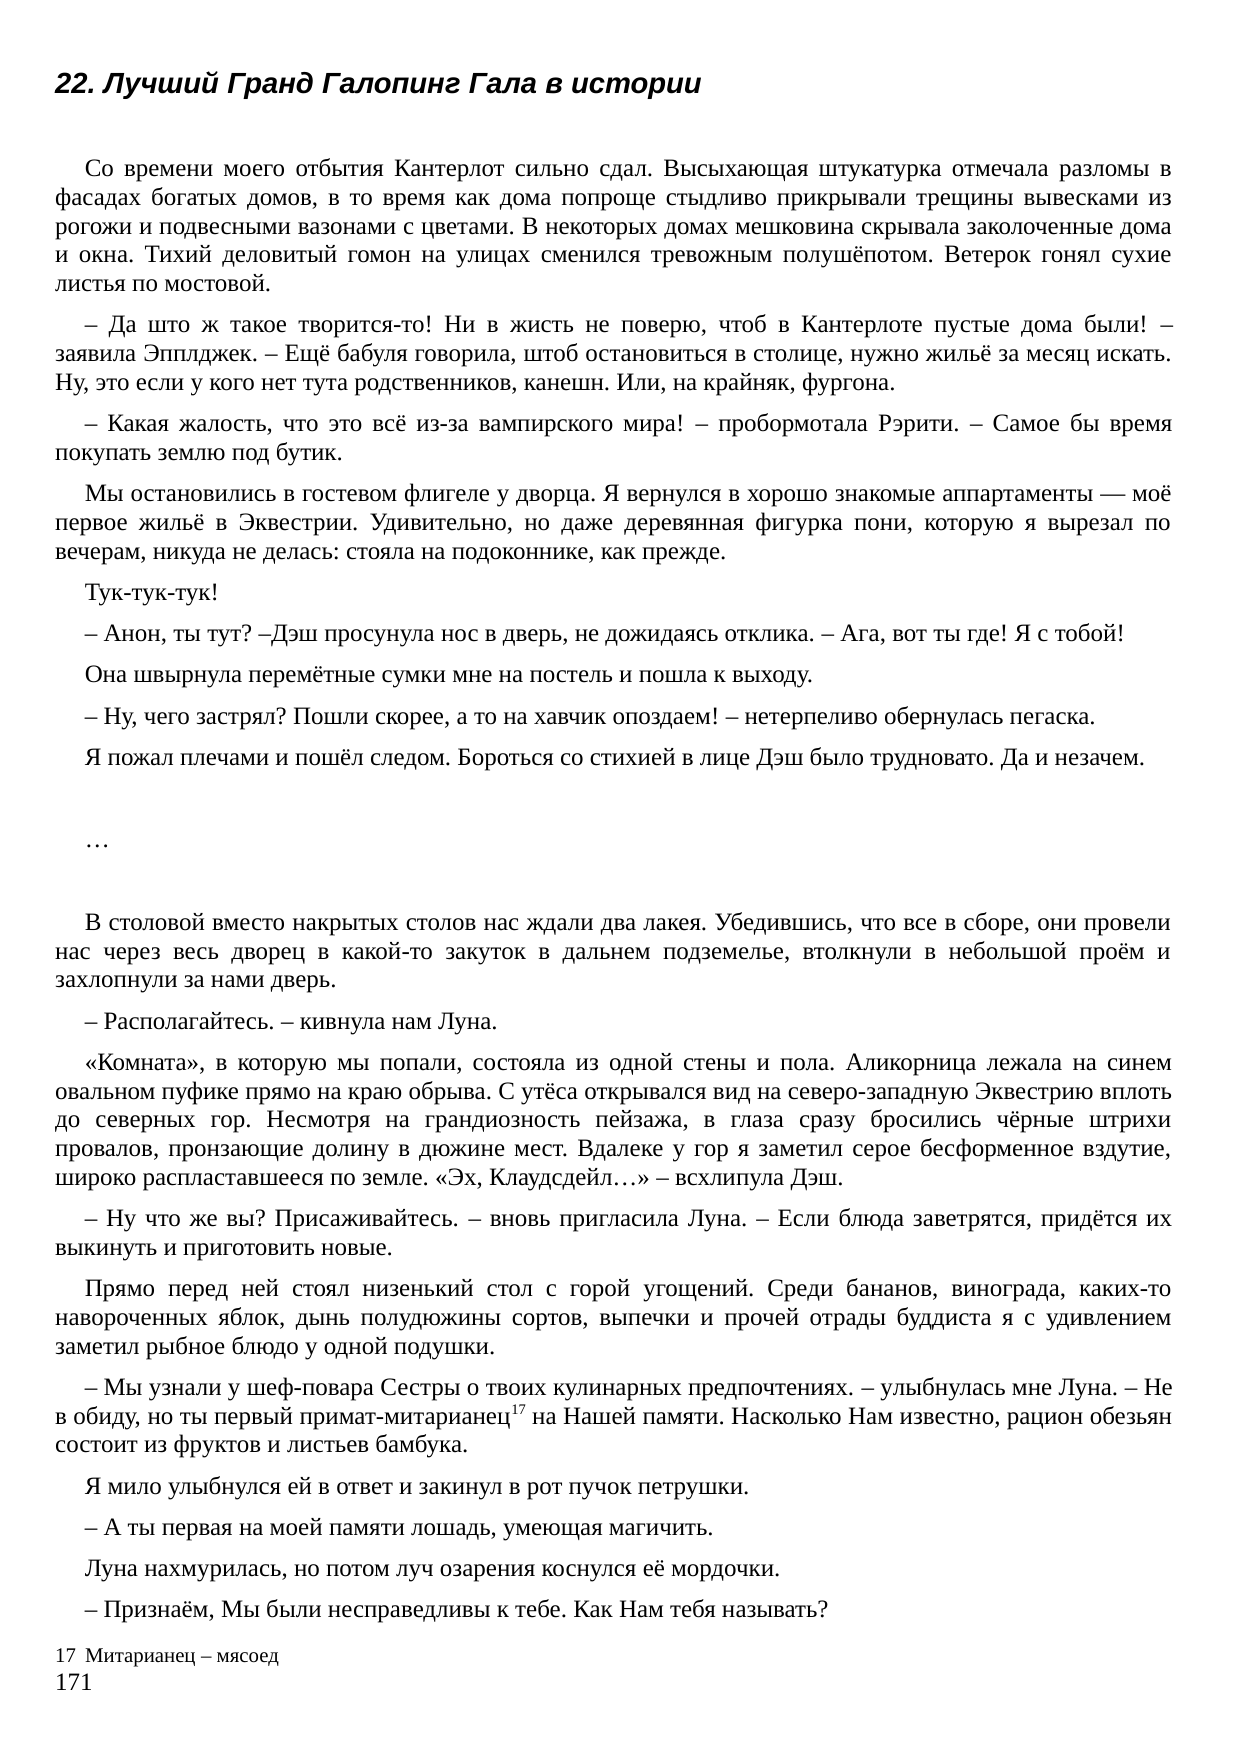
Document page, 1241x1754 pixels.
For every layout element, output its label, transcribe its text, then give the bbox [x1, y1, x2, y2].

text Со времени моего отбытия Кантерлот сильно сдал. Высыхающая штукатурка отмечала разломы в фасадах богатых домов, в то время как дома попроще стыдливо прикрывали трещины вывесками из рогожи и подвесными вазонами с цветами. В некоторых домах мешковина скрывала заколоченные дома и окна. Тихий деловитый гомон на улицах сменился тревожным полушёпотом. Ветерок гонял сухие листья по мостовой. [55, 153, 1173, 297]
text «Комната», в которую мы попали, состояла из одной стены и пола. Аликорница лежала на синем овальном пуфике прямо на краю обрыва. С утёса открывался вид на северо-западную Эквестрию вплоть до северных гор. Несмотря на грандиозность пейзажа, в глаза сразу бросились чёрные штрихи провалов, пронзающие долину в дюжине мест. Вдалеке у гор я заметил серое бесформенное вздутие, широко распластавшееся по земле. «Эх, Клаудсдейл…» – всхлипула Дэш. [55, 1047, 1173, 1191]
text Тук-тук-тук! [55, 577, 1173, 606]
text В столовой вместо накрытых столов нас ждали два лакея. Убедившись, что все в сборе, они провели нас через весь дворец в какой-то закуток в дальнем подземелье, втолкнули в небольшой проём и захлопнули за нами дверь. [55, 907, 1173, 993]
text Митарианец – мясоед [55, 1642, 1173, 1667]
subtitle 22. Лучший Гранд Галопинг Гала в истории [55, 66, 1173, 99]
text Она швырнула перемётные сумки мне на постель и пошла к выходу. [55, 659, 1173, 688]
text – Ну что же вы? Присаживайтесь. – вновь пригласила Луна. – Если блюда заветрятся, придётся их выкинуть и приготовить новые. [55, 1203, 1173, 1261]
text Я пожал плечами и пошёл следом. Бороться со стихией в лице Дэш было трудновато. Да и незачем. [55, 742, 1173, 771]
text – Ну, чего застрял? Пошли скорее, а то на хавчик опоздаем! – нетерпеливо обернулась пегаска. [55, 701, 1173, 729]
text Я мило улыбнулся ей в ответ и закинул в рот пучок петрушки. [55, 1471, 1173, 1499]
text – Да што ж такое творится-то! Ни в жисть не поверю, чтоб в Кантерлоте пустые дома были! – заявила Эпплджек. – Ещё бабуля говорила, штоб остановиться в столице, нужно жильё за месяц искать. Ну, это если у кого нет тута родственников, канешн. Или, на крайняк, фургона. [55, 309, 1173, 396]
text – А ты первая на моей памяти лошадь, умеющая магичить. [55, 1512, 1173, 1541]
text – Располагайтесь. – кивнула нам Луна. [55, 1006, 1173, 1034]
text Прямо перед ней стоял низенький стол с горой угощений. Среди бананов, винограда, каких-то навороченных яблок, дынь полудюжины сортов, выпечки и прочей отрады буддиста я с удивлением заметил рыбное блюдо у одной подушки. [55, 1273, 1173, 1359]
text – Мы узнали у шеф-повара Сестры о твоих кулинарных предпочтениях. – улыбнулась мне Луна. – Не в обиду, но ты первый примат-митарианец на Нашей памяти. Насколько Нам известно, рацион обезьян состоит из фруктов и листьев бамбука. [55, 1372, 1173, 1458]
text Луна нахмурилась, но потом луч озарения коснулся её мордочки. [55, 1553, 1173, 1582]
text – Признаём, Мы были несправедливы к тебе. Как Нам тебя называть? [55, 1594, 1173, 1623]
text Мы остановились в гостевом флигеле у дворца. Я вернулся в хорошо знакомые аппартаменты — моё первое жильё в Эквестрии. Удивительно, но даже деревянная фигурка пони, которую я вырезал по вечерам, никуда не делась: стояла на подоконнике, как прежде. [55, 478, 1173, 564]
text – Какая жалость, что это всё из-за вампирского мира! – пробормотала Рэрити. – Самое бы время покупать землю под бутик. [55, 408, 1173, 466]
text – Анон, ты тут? –Дэш просунула нос в дверь, не дожидаясь отклика. – Ага, вот ты где! Я с тобой! [55, 618, 1173, 647]
text … [55, 824, 1173, 853]
